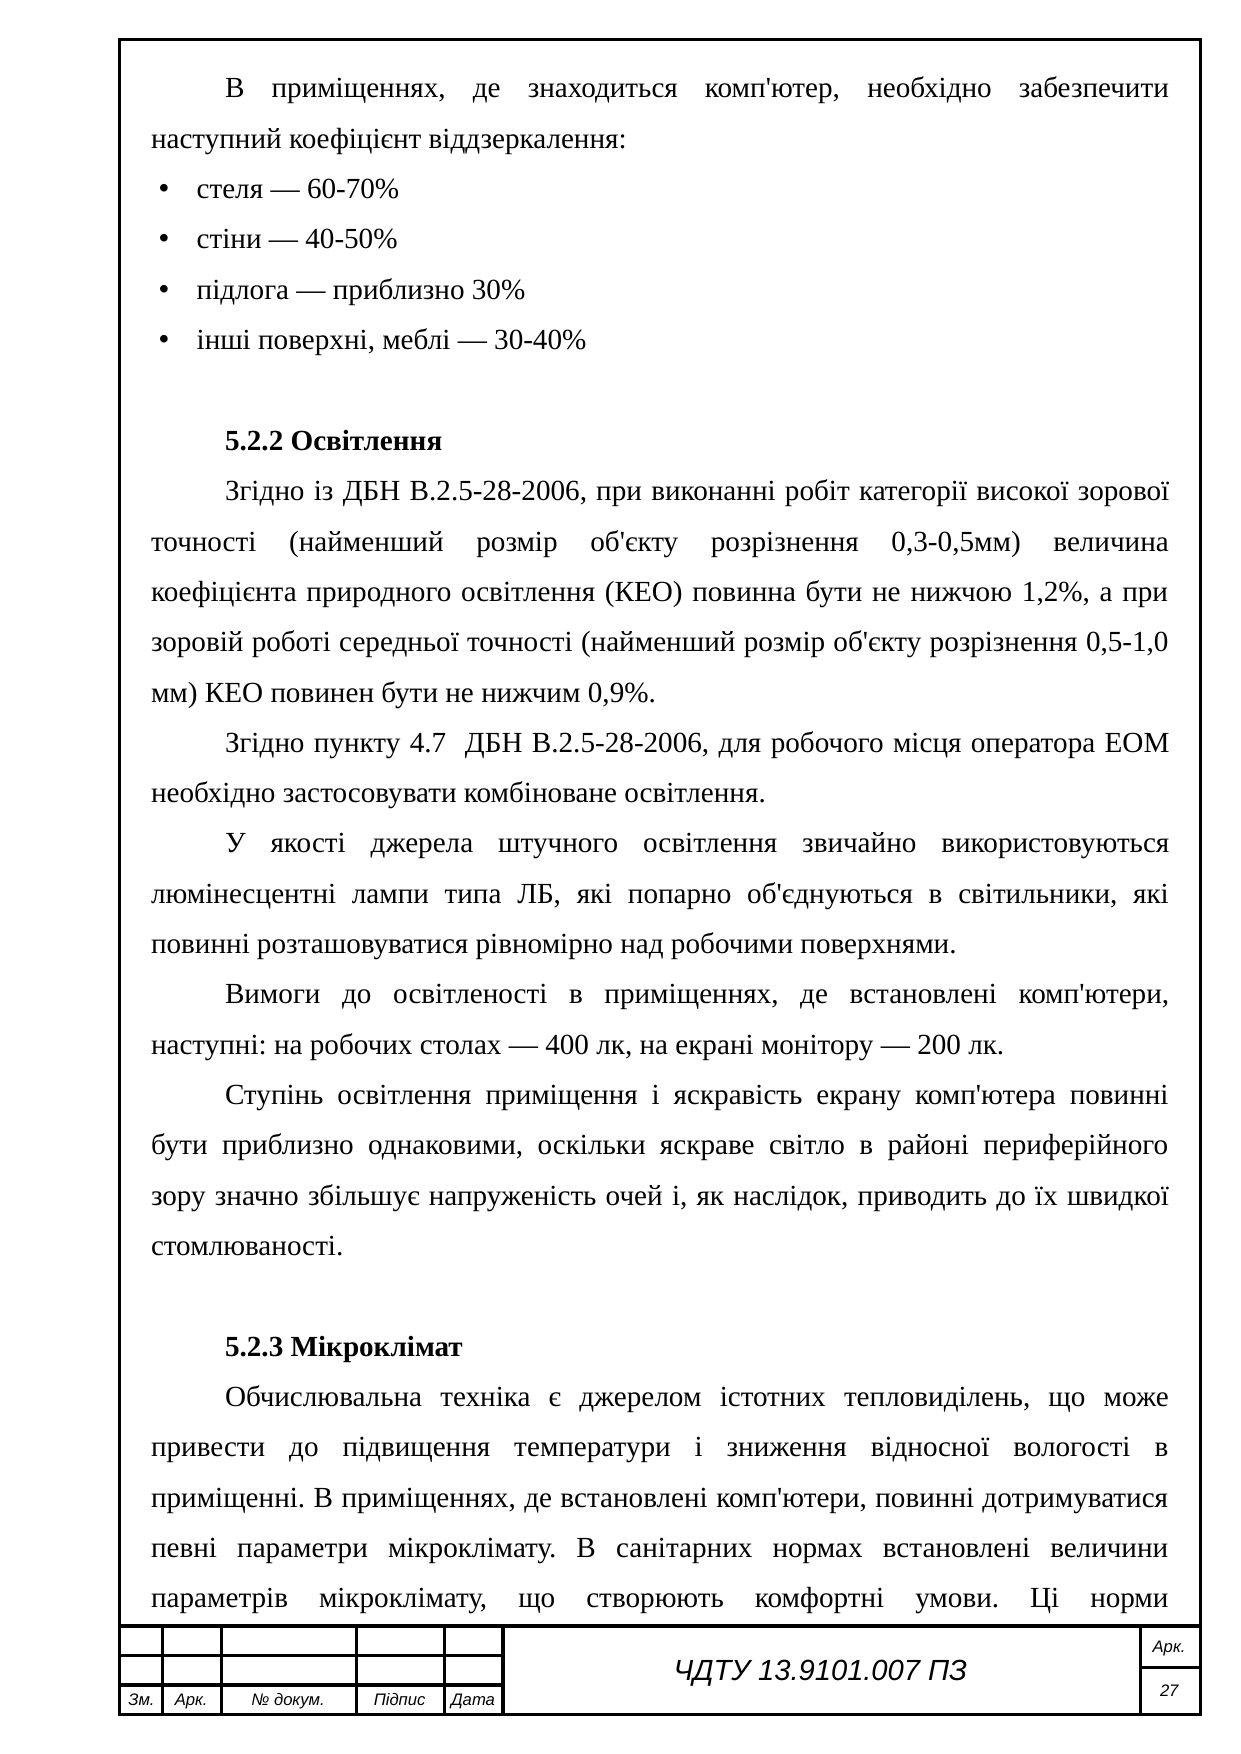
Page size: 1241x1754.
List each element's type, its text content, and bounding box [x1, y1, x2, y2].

text Обчислювальна техніка є джерелом істотних тепловиділень, що може привести до підвищення температури і зниження відносної вологості в приміщенні. В приміщеннях, де встановлені комп'ютери, повинні дотримуватися певні параметри мікроклімату. В санітарних нормах встановлені величини параметрів мікроклімату, що створюють комфортні умови. Ці норми [151, 1379, 1170, 1614]
text Вимоги до освітленості в приміщеннях, де встановлені комп'ютери, наступні: на робочих столах — 400 лк, на екрані монітору — 200 лк. [151, 977, 1170, 1060]
text 5.2.3 Мікроклімат [151, 1329, 1170, 1362]
text 5.2.2 Освітлення [151, 423, 1170, 457]
text В приміщеннях, де знаходиться комп'ютер, необхідно забезпечити наступний коефіцієнт віддзеркалення: [151, 71, 1170, 154]
list підлога — приблизно 30% [159, 272, 1199, 306]
text Згідно із ДБН В.2.5-28-2006, при виконанні робіт категорії високої зорової точності (найменший розмір об'єкту розрізнення 0,3-0,5мм) величина коефіцієнта природного освітлення (КЕО) повинна бути не нижчою 1,2%, а при зоровій роботі середньої точності (найменший розмір об'єкту розрізнення 0,5-1,0 мм) КЕО повинен бути не нижчим 0,9%. [151, 473, 1170, 708]
text У якості джерела штучного освітлення звичайно використовуються люмінесцентні лампи типа ЛБ, які попарно об'єднуються в світильники, які повинні розташовуватися рівномірно над робочими поверхнями. [151, 826, 1170, 960]
list стіни — 40-50% [159, 222, 1199, 255]
text Ступінь освітлення приміщення і яскравість екрану комп'ютера повинні бути приблизно однаковими, оскільки яскраве світло в районі периферійного зору значно збільшує напруженість очей і, як наслідок, приводить до їх швидкої стомлюваності. [151, 1077, 1170, 1262]
list стеля — 60-70% [159, 171, 1199, 205]
list інші поверхні, меблі — 30-40% [159, 322, 1199, 356]
text Згідно пункту 4.7 ДБН В.2.5-28-2006, для робочого місця оператора ЕОМ необхідно застосовувати комбіноване освітлення. [151, 725, 1170, 809]
